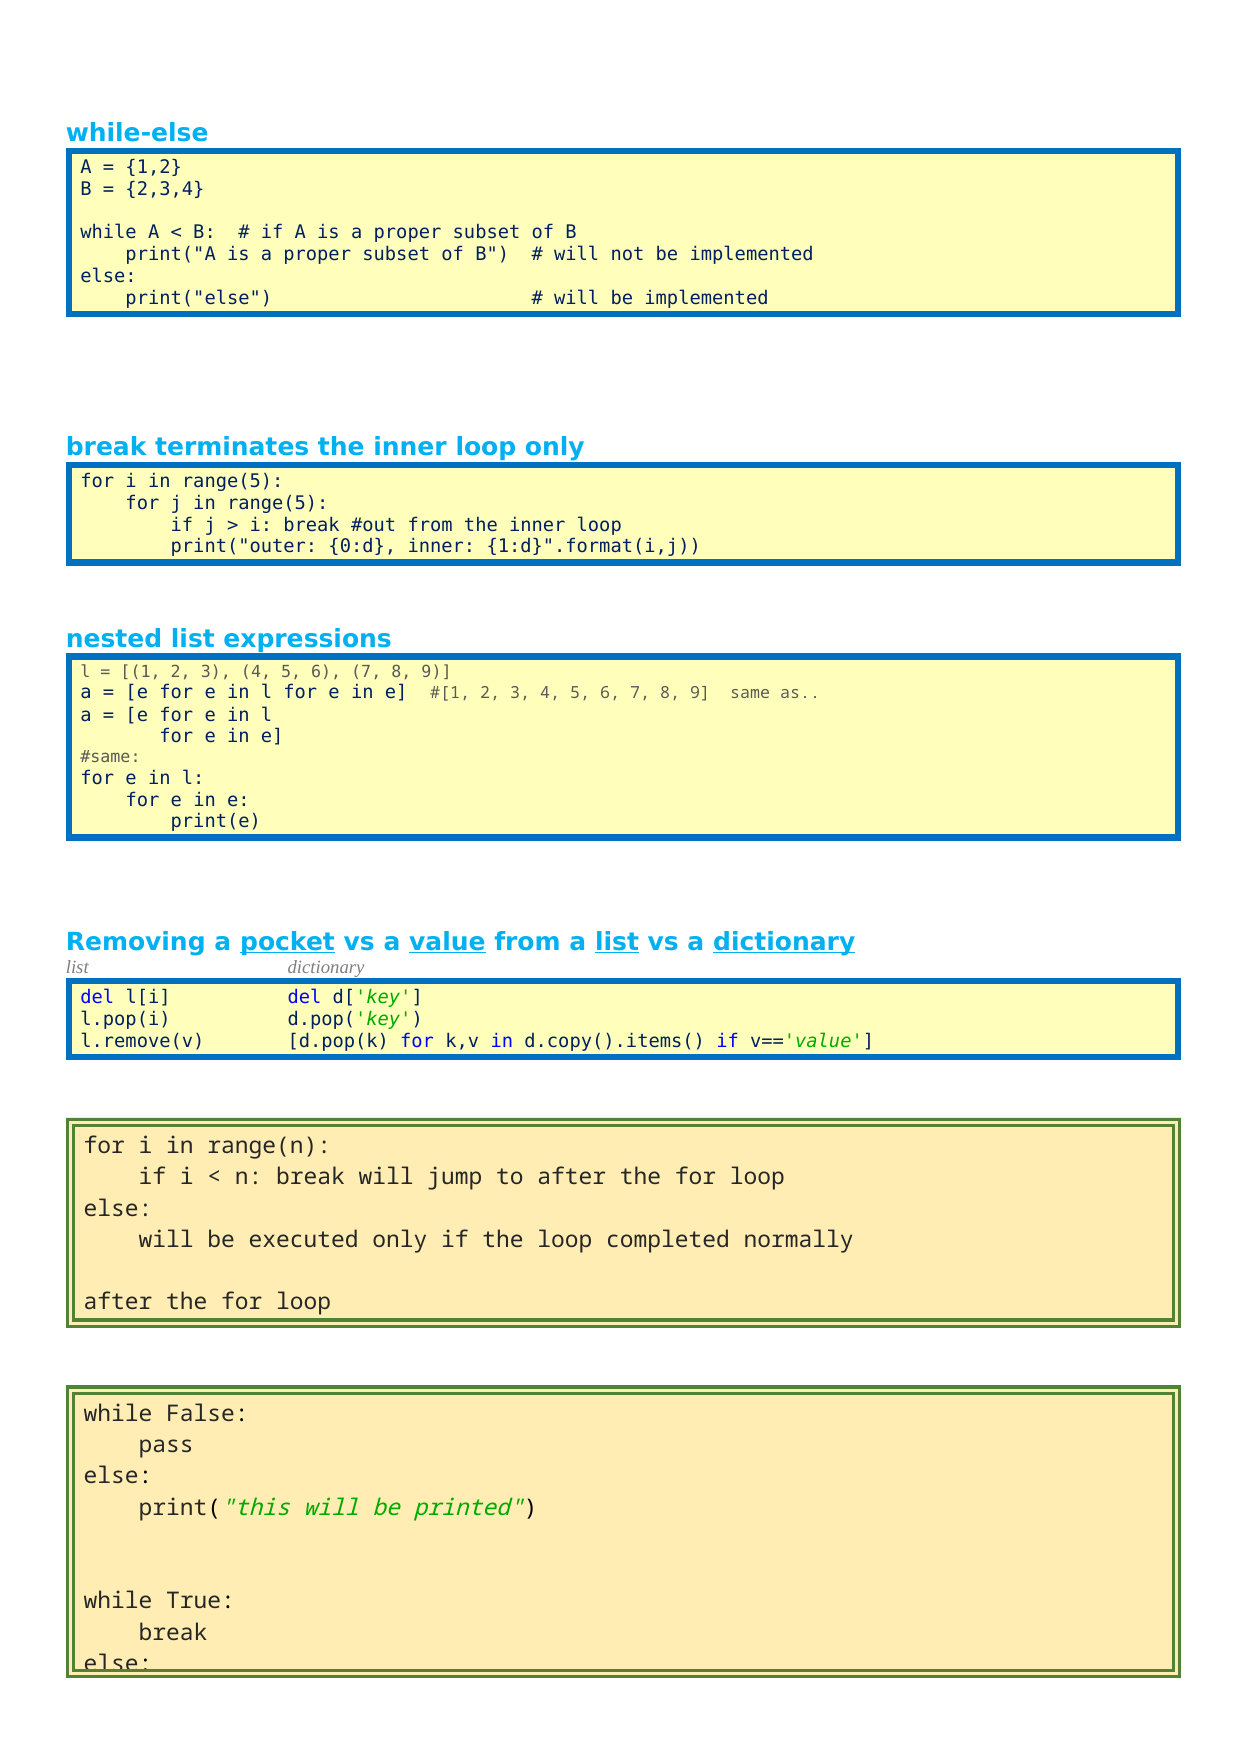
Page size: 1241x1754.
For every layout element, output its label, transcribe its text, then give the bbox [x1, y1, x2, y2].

text for i in range(n): [69, 1121, 1178, 1149]
text if i < n: break will jump to after the for loop [75, 1149, 1172, 1180]
text else: [75, 1180, 1172, 1211]
text for e in e: [72, 780, 1175, 802]
text if j > i: break #out from the inner loop [72, 505, 1175, 527]
text for e in l: [72, 758, 1175, 780]
title while-else [66, 118, 1181, 148]
text print("outer: {0:d}, inner: {1:d}".format(i,j)) [72, 527, 1175, 559]
text after the for loop [69, 1274, 1178, 1325]
title break terminates the inner loop only [66, 432, 1181, 462]
text list dictionary [66, 956, 1181, 978]
text B = {2,3,4} [72, 169, 1175, 191]
text print(e) [72, 802, 1175, 834]
text l.remove(v) [d.pop(k) for k,v in d.copy().items() if v=='value'] [72, 1021, 1175, 1054]
text else: [69, 1635, 1178, 1675]
text l.pop(i) d.pop('key') [72, 999, 1175, 1021]
text print("this will be printed") [75, 1479, 1172, 1510]
text for e in e] [72, 717, 1175, 739]
text will be executed only if the loop completed normally [75, 1211, 1172, 1242]
text while True: [75, 1573, 1172, 1604]
text while A < B: # if A is a proper subset of B [72, 213, 1175, 235]
text A = {1,2} [72, 154, 1175, 169]
text while False: [69, 1389, 1178, 1417]
text print("else") # will be implemented [72, 279, 1175, 311]
text a = [e for e in l [72, 695, 1175, 717]
title Removing a pocket vs a value from a list vs a dictionary [66, 927, 1181, 956]
text #same: [72, 739, 1175, 758]
text pass [75, 1417, 1172, 1448]
text a = [e for e in l for e in e] #[1, 2, 3, 4, 5, 6, 7, 8, 9] same as.. [72, 673, 1175, 695]
text break [75, 1604, 1172, 1635]
text del l[i] del d['key'] [72, 984, 1175, 999]
text print("A is a proper subset of B") # will not be implemented [72, 235, 1175, 257]
text l = [(1, 2, 3), (4, 5, 6), (7, 8, 9)] [72, 660, 1175, 673]
title nested list expressions [66, 624, 1181, 653]
text else: [72, 257, 1175, 279]
text for j in range(5): [72, 483, 1175, 505]
text else: [75, 1448, 1172, 1479]
text for i in range(5): [72, 468, 1175, 483]
